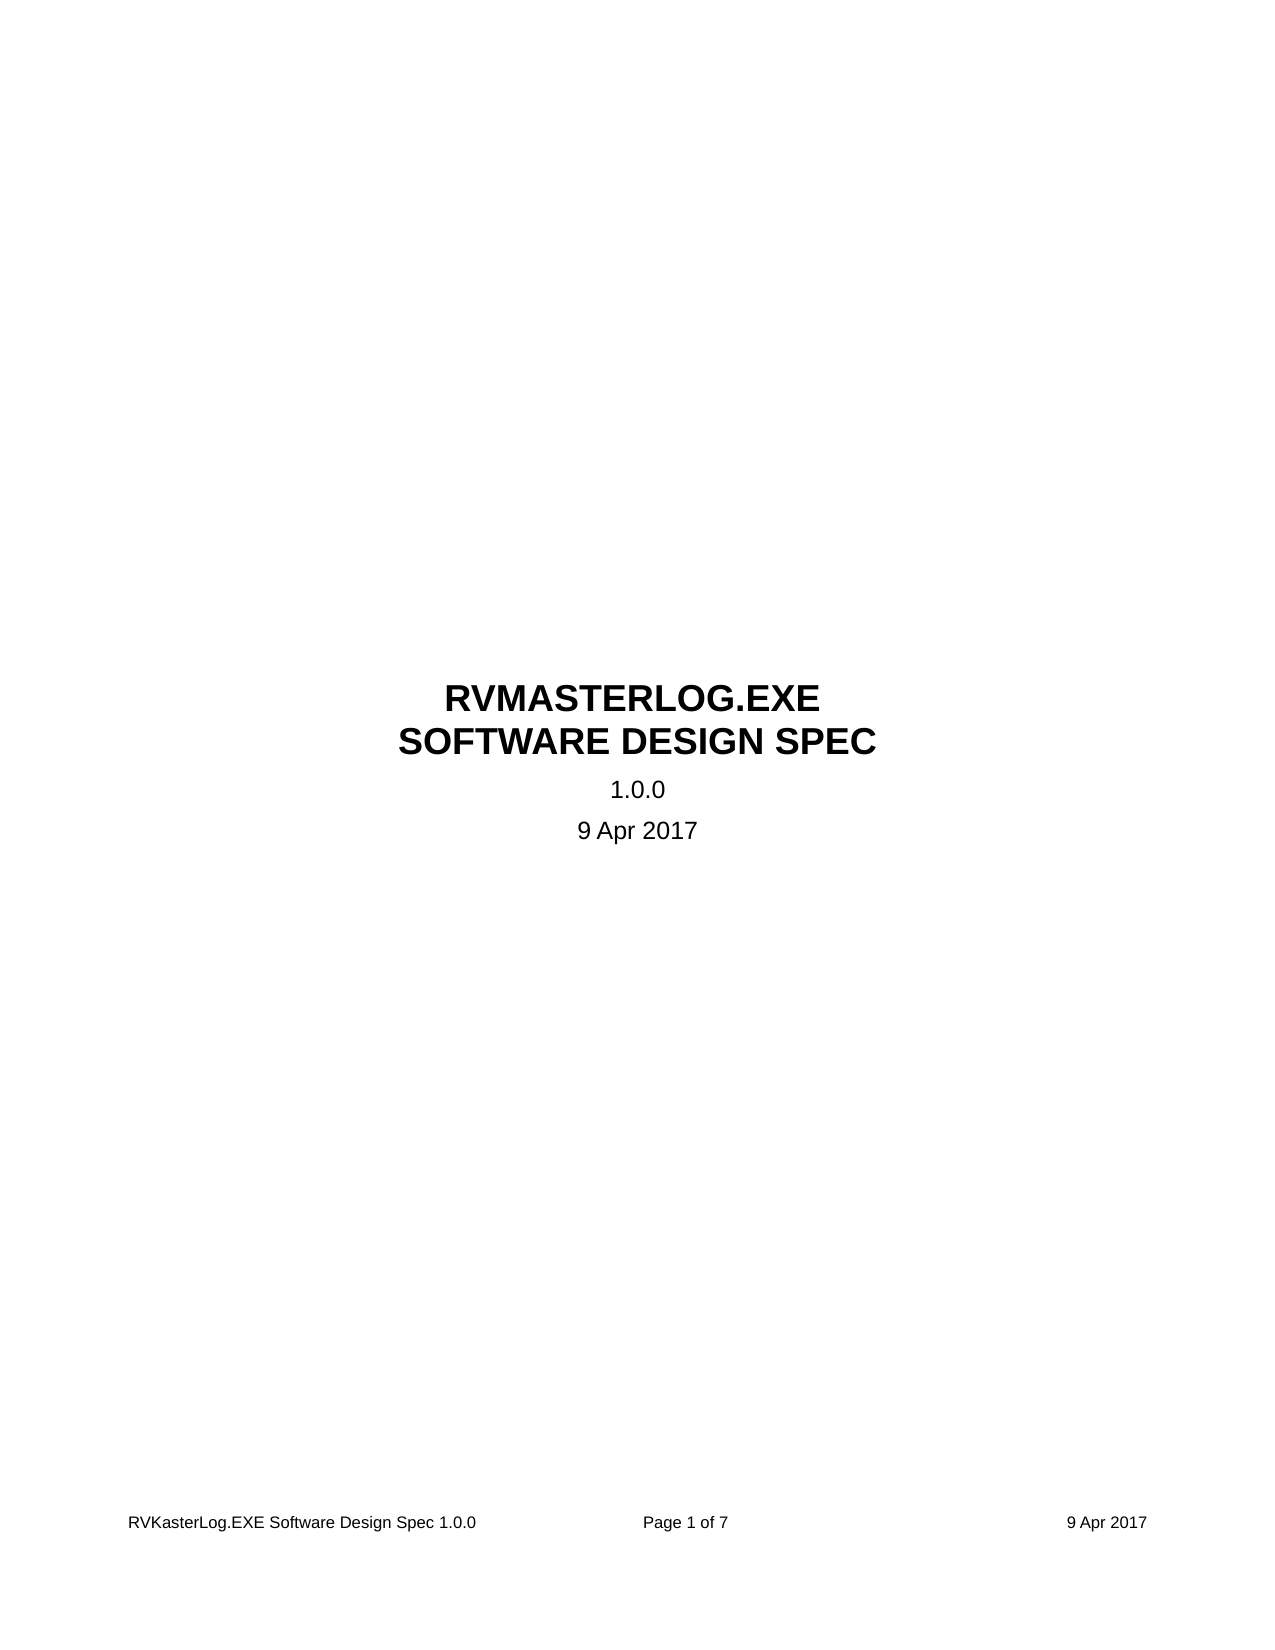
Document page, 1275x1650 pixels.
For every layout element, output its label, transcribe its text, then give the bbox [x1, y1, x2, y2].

text 9 Apr 2017 [118, 816, 1157, 845]
text 1.0.0 [118, 775, 1157, 804]
subtitle RVMASTERLOG.EXE SOFTWARE DESIGN SPEC [118, 676, 1157, 762]
